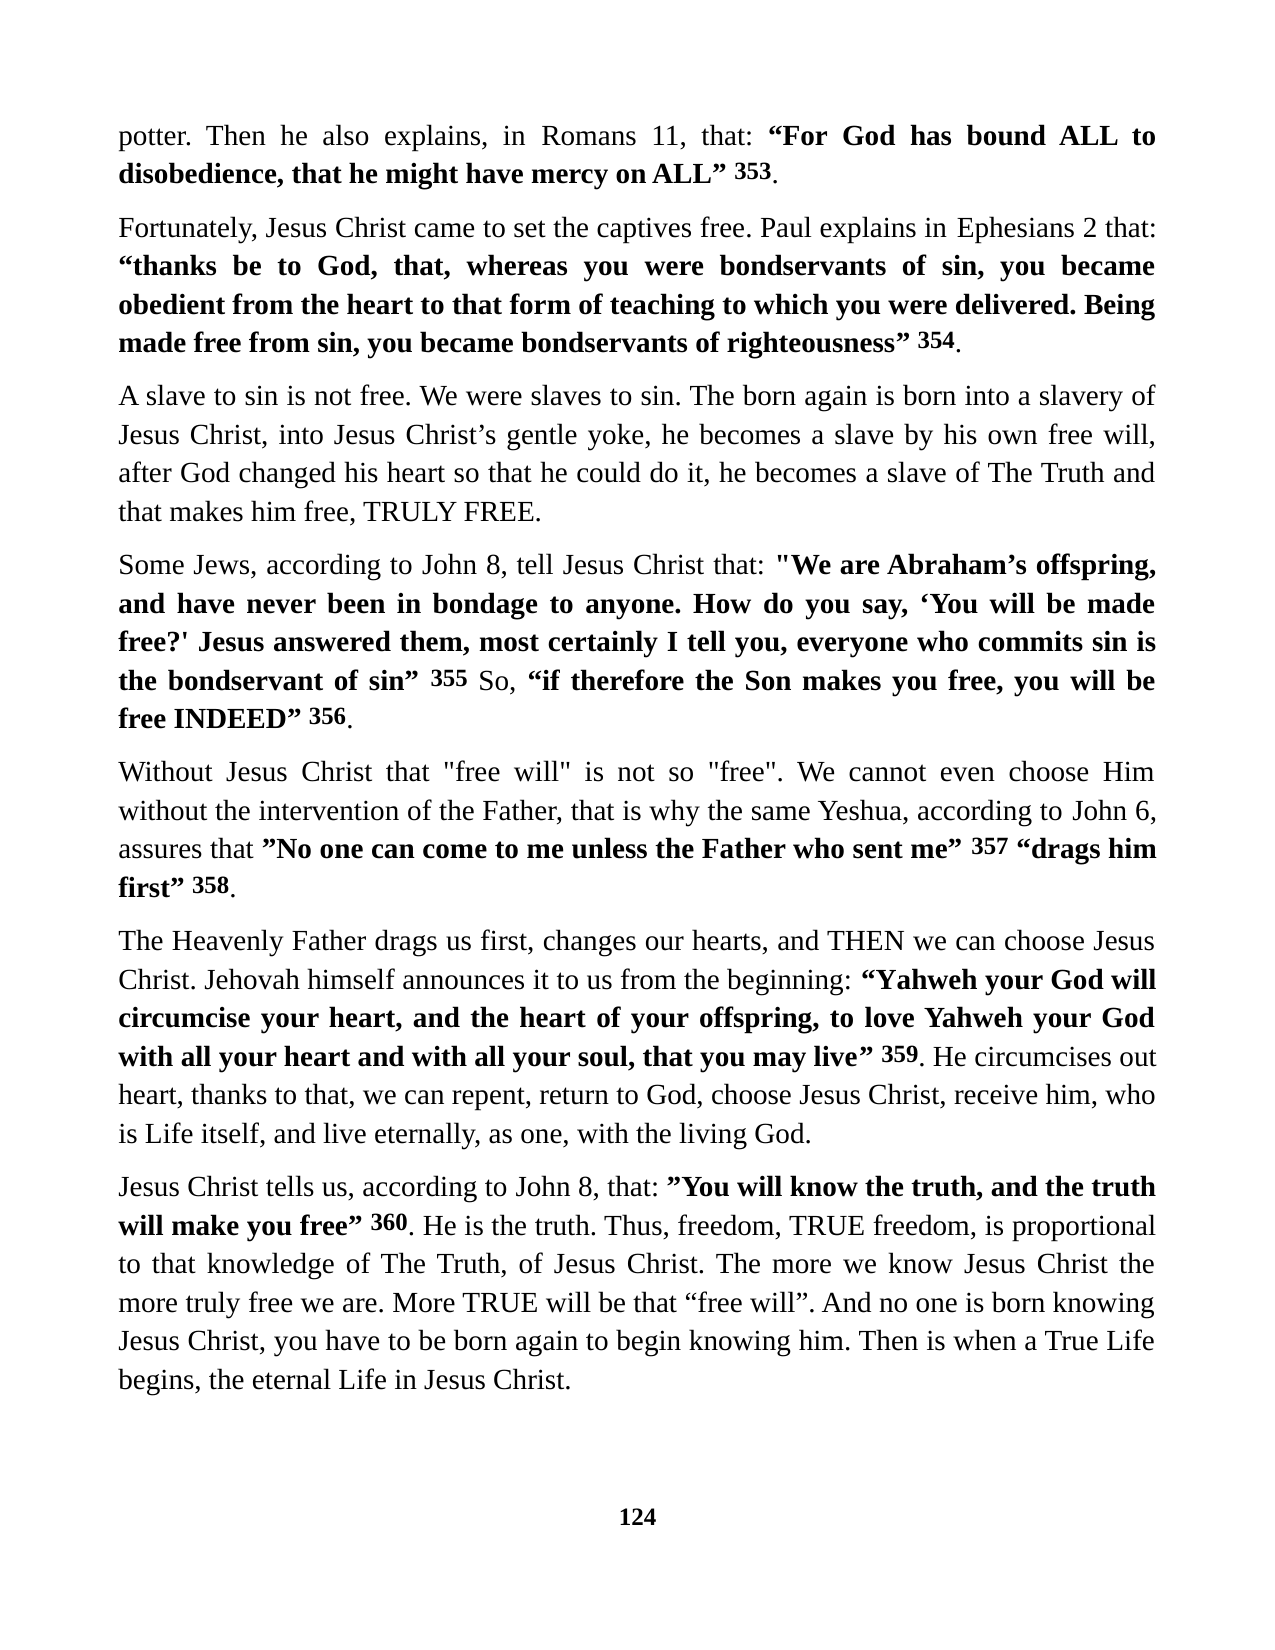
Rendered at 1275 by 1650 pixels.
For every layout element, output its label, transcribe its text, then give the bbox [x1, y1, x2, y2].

text Fortunately, Jesus Christ came to set the captives free. Paul explains in Ephesians 2 that: “thanks be to God, that, whereas you were bondservants of sin, you became obedient from the heart to that form of teaching to which you were delivered. Being made free from sin, you became bondservants of righteousness” . [118, 210, 1157, 359]
text The Heavenly Father drags us first, changes our hearts, and THEN we can choose Jesus Christ. Jehovah himself announces it to us from the beginning: “Yahweh your God will circumcise your heart, and the heart of your offspring, to love Yahweh your God with all your heart and with all your soul, that you may live” . He circumcises out heart, thanks to that, we can repent, return to God, choose Jesus Christ, receive him, who is Life itself, and live eternally, as one, with the living God. [118, 923, 1157, 1149]
text potter. Then he also explains, in Romans 11, that: “For God has bound ALL to disobedience, that he might have mercy on ALL” . [118, 118, 1157, 190]
text Without Jesus Christ that "free will" is not so "free". We cannot even choose Him without the intervention of the Father, that is why the same Yeshua, according to John 6, assures that ”No one can come to me unless the Father who sent me” “drags him first” . [118, 754, 1157, 904]
text Jesus Christ tells us, according to John 8, that: ”You will know the truth, and the truth will make you free” . He is the truth. Thus, freedom, TRUE freedom, is proportional to that knowledge of The Truth, of Jesus Christ. The more we know Jesus Christ the more truly free we are. More TRUE will be that “free will”. And no one is born knowing Jesus Christ, you have to be born again to begin knowing him. Then is when a True Life begins, the eternal Life in Jesus Christ. [118, 1169, 1157, 1395]
text Some Jews, according to John 8, tell Jesus Christ that: "We are Abraham’s offspring, and have never been in bondage to anyone. How do you say, ‘You will be made free?' Jesus answered them, most certainly I tell you, everyone who commits sin is the bondservant of sin” So, “if therefore the Son makes you free, you will be free INDEED” . [118, 547, 1157, 735]
text A slave to sin is not free. We were slaves to sin. The born again is born into a slavery of Jesus Christ, into Jesus Christ’s gentle yoke, he becomes a slave by his own free will, after God changed his heart so that he could do it, he becomes a slave of The Truth and that makes him free, TRULY FREE. [118, 378, 1157, 528]
